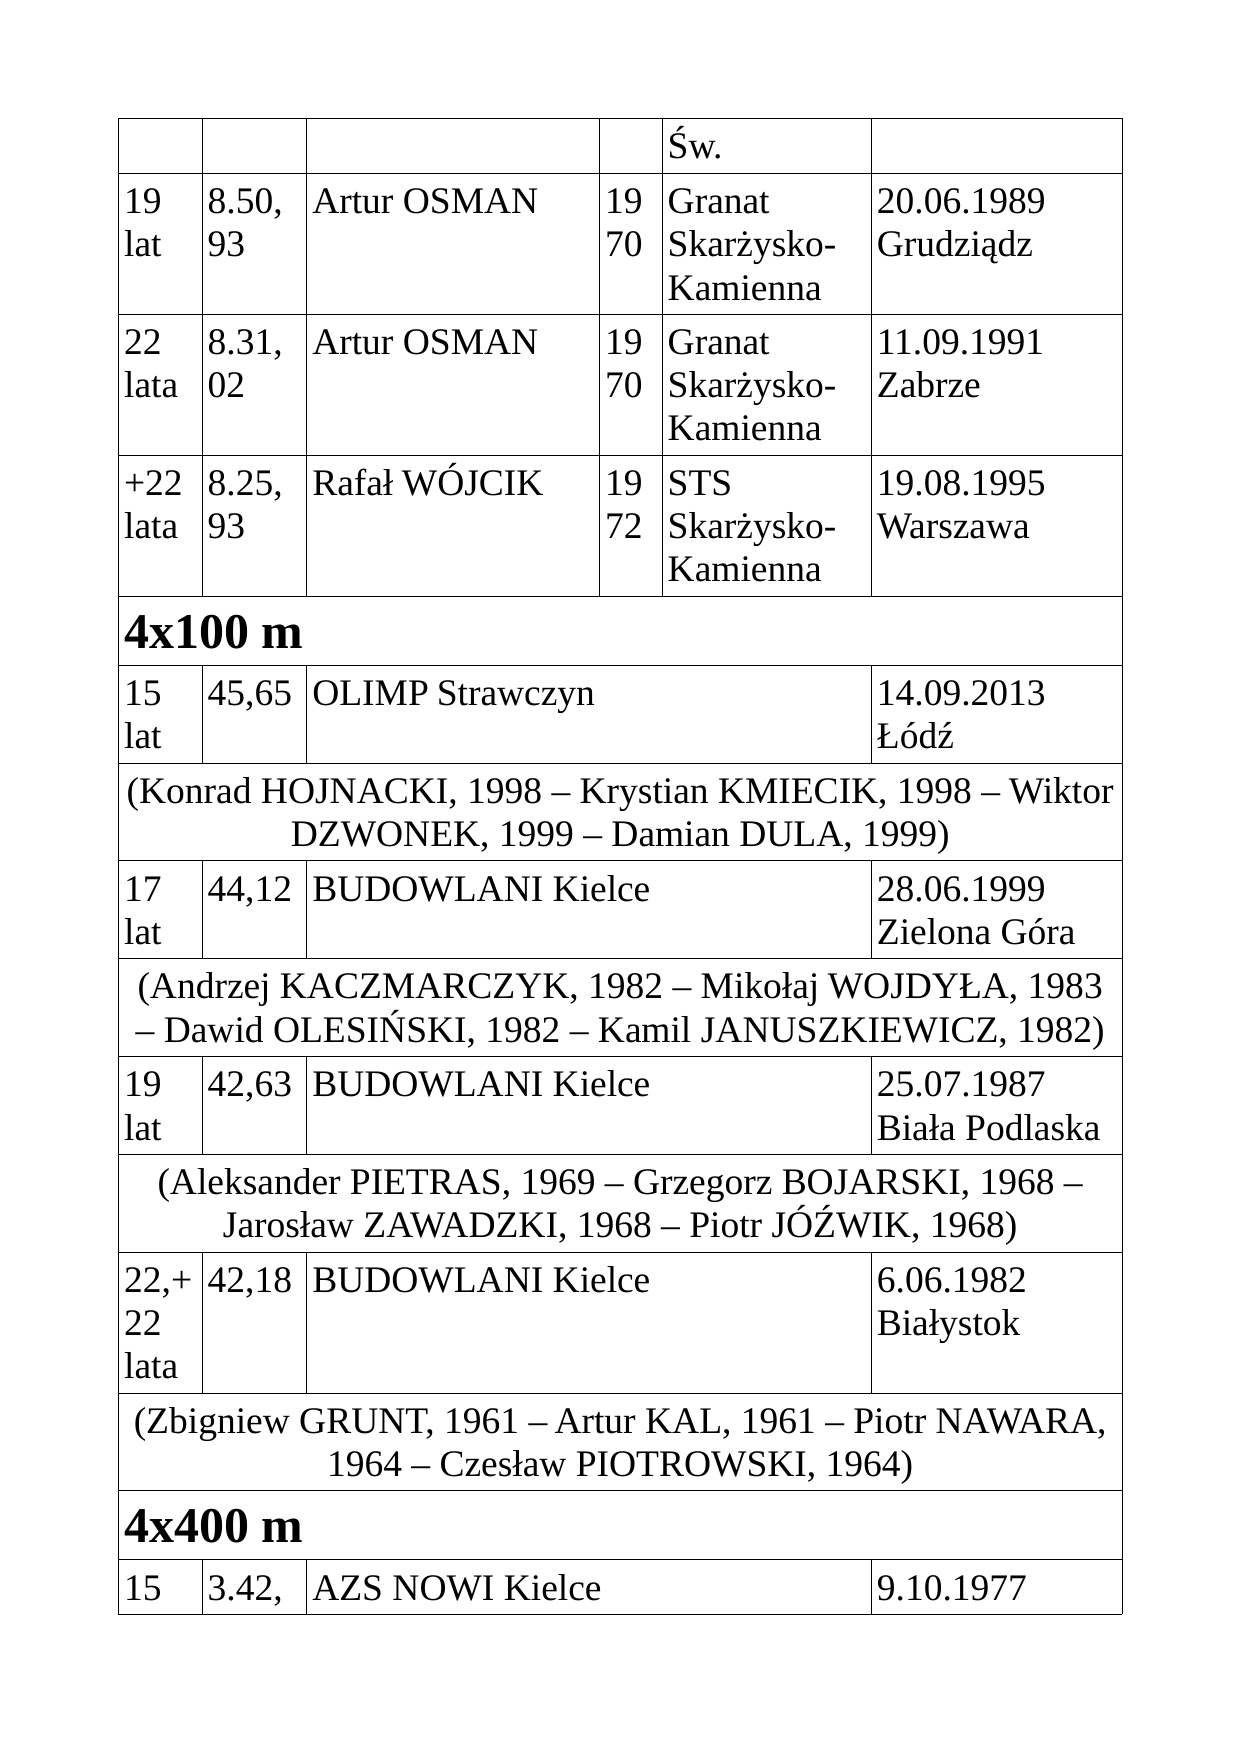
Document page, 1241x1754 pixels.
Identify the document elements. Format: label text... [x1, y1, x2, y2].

table_cell [119, 119, 202, 173]
table_cell 45,65 [203, 666, 306, 762]
table_cell (Zbigniew GRUNT, 1961 – Artur KAL, 1961 – Piotr NAWARA, 1964 – Czesław PIOTROWSKI, 1964) [119, 1394, 1122, 1490]
table_cell BUDOWLANI Kielce [307, 1057, 871, 1154]
table_cell 4x100 m [119, 597, 1122, 665]
table_cell BUDOWLANI Kielce [307, 861, 871, 958]
table_cell 28.06.1999 Zielona Góra [872, 861, 1122, 958]
table_cell Św. [663, 119, 871, 173]
table_cell Artur OSMAN [307, 174, 599, 314]
table_cell Rafał WÓJCIK [307, 456, 599, 596]
table_cell 42,18 [203, 1253, 306, 1392]
table_cell [203, 119, 306, 173]
table_cell BUDOWLANI Kielce [307, 1253, 871, 1392]
table_cell 6.06.1982 Białystok [872, 1253, 1122, 1392]
table_cell [600, 119, 662, 173]
table_cell (Andrzej KACZMARCZYK, 1982 – Mikołaj WOJDYŁA, 1983 – Dawid OLESIŃSKI, 1982 – Kamil JANUSZKIEWICZ, 1982) [119, 959, 1122, 1056]
table_cell OLIMP Strawczyn [307, 666, 871, 762]
table_cell 22 lata [119, 315, 202, 455]
table_cell 17 lat [119, 861, 202, 958]
table_cell 15 lat [119, 666, 202, 762]
table_cell 9.10.1977 [872, 1560, 1122, 1614]
table_cell AZS NOWI Kielce [307, 1560, 871, 1614]
table_cell Artur OSMAN [307, 315, 599, 455]
table_cell 19 lat [119, 1057, 202, 1154]
table_cell Granat Skarżysko-Kamienna [663, 174, 871, 314]
table_cell (Konrad HOJNACKI, 1998 – Krystian KMIECIK, 1998 – Wiktor DZWONEK, 1999 – Damian DULA, 1999) [119, 764, 1122, 860]
table_cell 8.50,93 [203, 174, 306, 314]
table_cell 20.06.1989 Grudziądz [872, 174, 1122, 314]
table_cell [307, 119, 599, 173]
table_cell 1972 [600, 456, 662, 596]
table_cell 1970 [600, 315, 662, 455]
table_cell 1970 [600, 174, 662, 314]
table_cell (Aleksander PIETRAS, 1969 – Grzegorz BOJARSKI, 1968 – Jarosław ZAWADZKI, 1968 – Piotr JÓŹWIK, 1968) [119, 1155, 1122, 1252]
table_cell 3.42, [203, 1560, 306, 1614]
table_cell Granat Skarżysko-Kamienna [663, 315, 871, 455]
table_cell 4x400 m [119, 1491, 1122, 1559]
table_cell 8.31,02 [203, 315, 306, 455]
table_cell 25.07.1987 Biała Podlaska [872, 1057, 1122, 1154]
table_cell 42,63 [203, 1057, 306, 1154]
table_cell STS Skarżysko-Kamienna [663, 456, 871, 596]
table_cell 19 lat [119, 174, 202, 314]
table_cell 44,12 [203, 861, 306, 958]
table_cell +22 lata [119, 456, 202, 596]
table_cell 11.09.1991 Zabrze [872, 315, 1122, 455]
table_cell 19.08.1995 Warszawa [872, 456, 1122, 596]
table_cell 22,+22 lata [119, 1253, 202, 1392]
table_cell 8.25,93 [203, 456, 306, 596]
table_cell 15 [119, 1560, 202, 1614]
table_cell 14.09.2013 Łódź [872, 666, 1122, 762]
table_cell [872, 119, 1122, 173]
